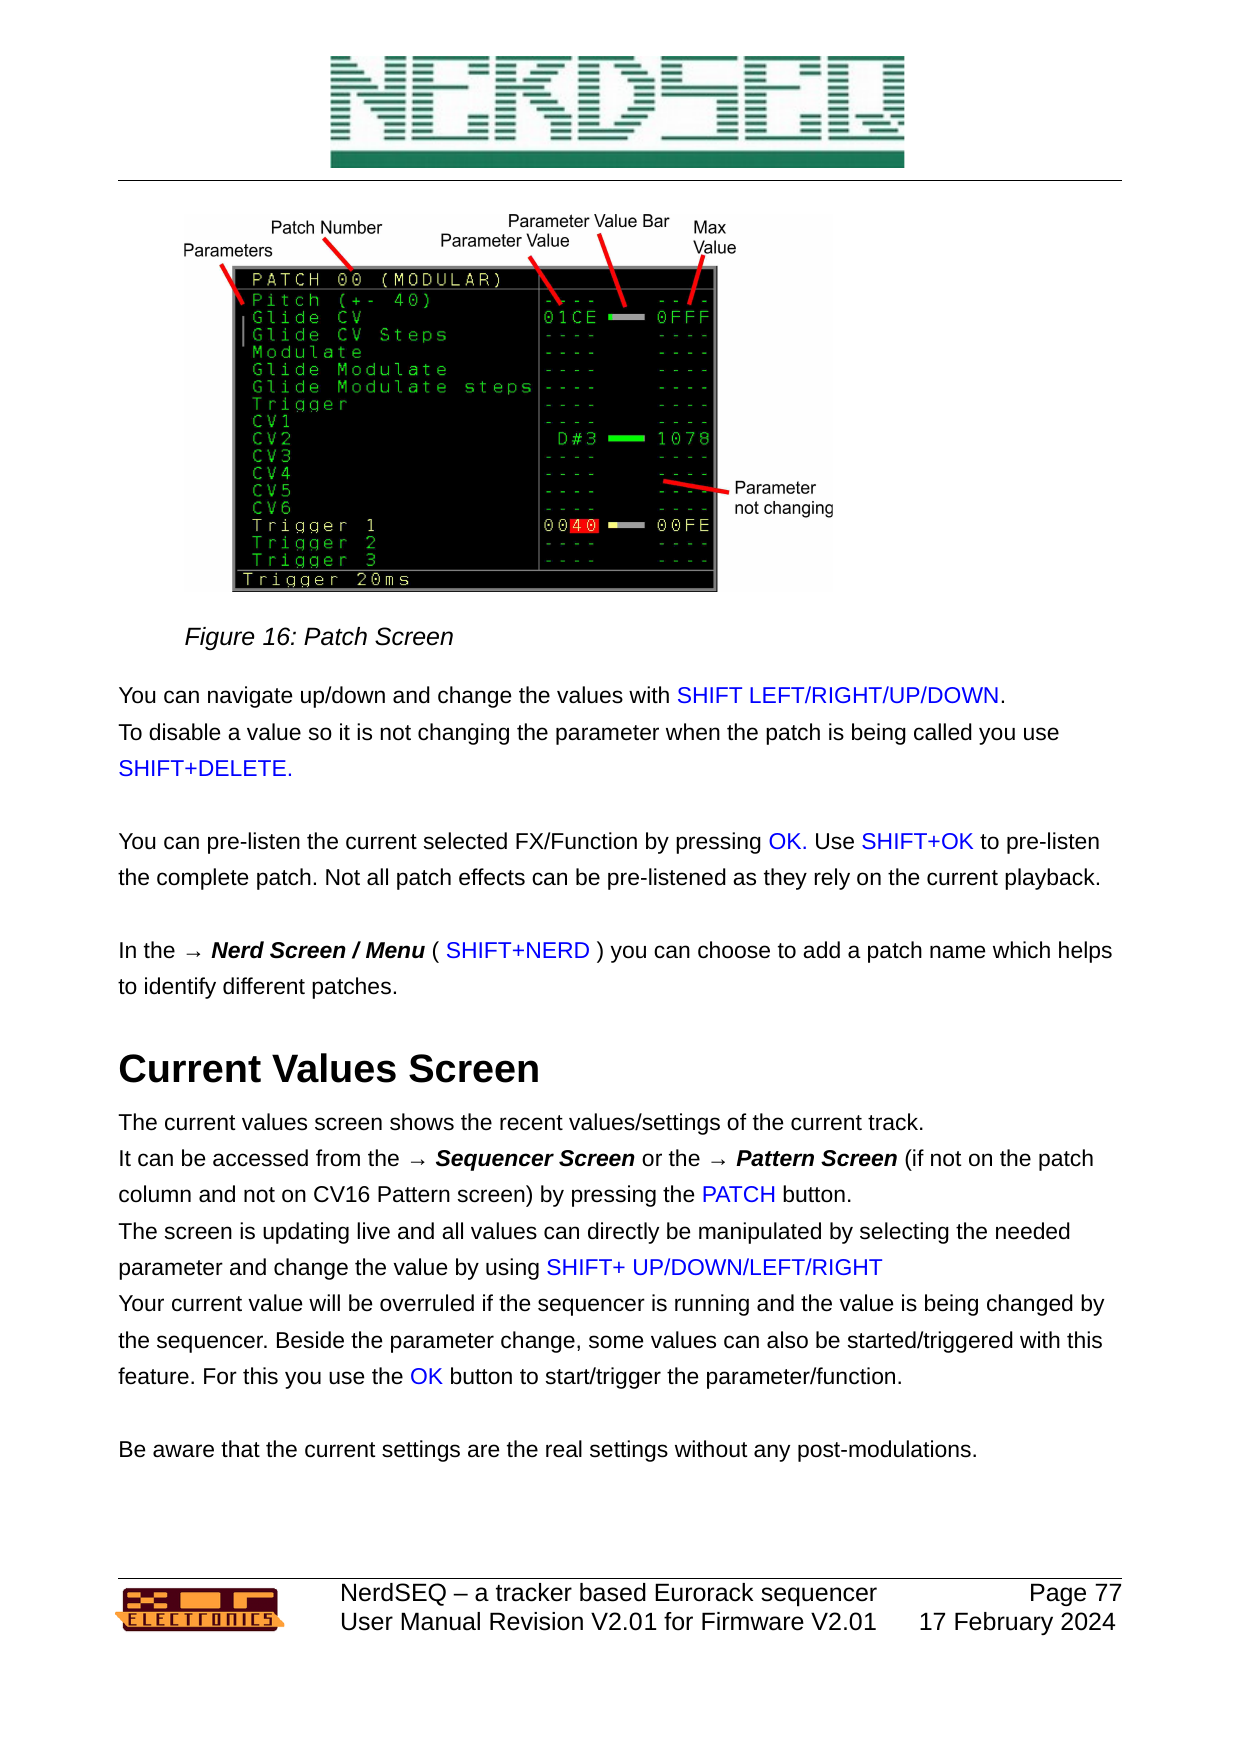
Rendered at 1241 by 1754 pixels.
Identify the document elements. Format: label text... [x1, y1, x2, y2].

text The screen is updating live and all values can directly be manipulated by selecting the needed parameter and change the value by using SHIFT+ UP/DOWN/LEFT/RIGHT [118, 1218, 1122, 1280]
text Figure 16: Patch Screen [184, 622, 975, 651]
text The current values screen shows the recent values/settings of the current track. [118, 1109, 1122, 1135]
picture [115, 1584, 285, 1634]
picture [184, 214, 833, 592]
picture [330, 56, 905, 168]
text Be aware that the current settings are the real settings without any post-modulations. [118, 1436, 1122, 1462]
text In the → Nerd Screen / Menu ( SHIFT+NERD ) you can choose to add a patch name which helps to identify different patches. [118, 937, 1122, 999]
text Your current value will be overruled if the sequencer is running and the value is being changed by the sequencer. Beside the parameter change, some values can also be started/triggered with this feature. For this you use the OK button to start/trigger the parameter/function. [118, 1290, 1122, 1389]
text You can pre-listen the current selected FX/Function by pressing OK. Use SHIFT+OK to pre-listen the complete patch. Not all patch effects can be pre-listened as they rely on the current playback. [118, 828, 1122, 890]
text You can navigate up/down and change the values with SHIFT LEFT/RIGHT/UP/DOWN. [118, 682, 1122, 708]
subtitle Current Values Screen [118, 1046, 1122, 1091]
text It can be accessed from the → Sequencer Screen or the → Pattern Screen (if not on the patch column and not on CV16 Pattern screen) by pressing the PATCH button. [118, 1145, 1122, 1208]
text To disable a value so it is not changing the parameter when the patch is being called you use SHIFT+DELETE. [118, 718, 1122, 781]
